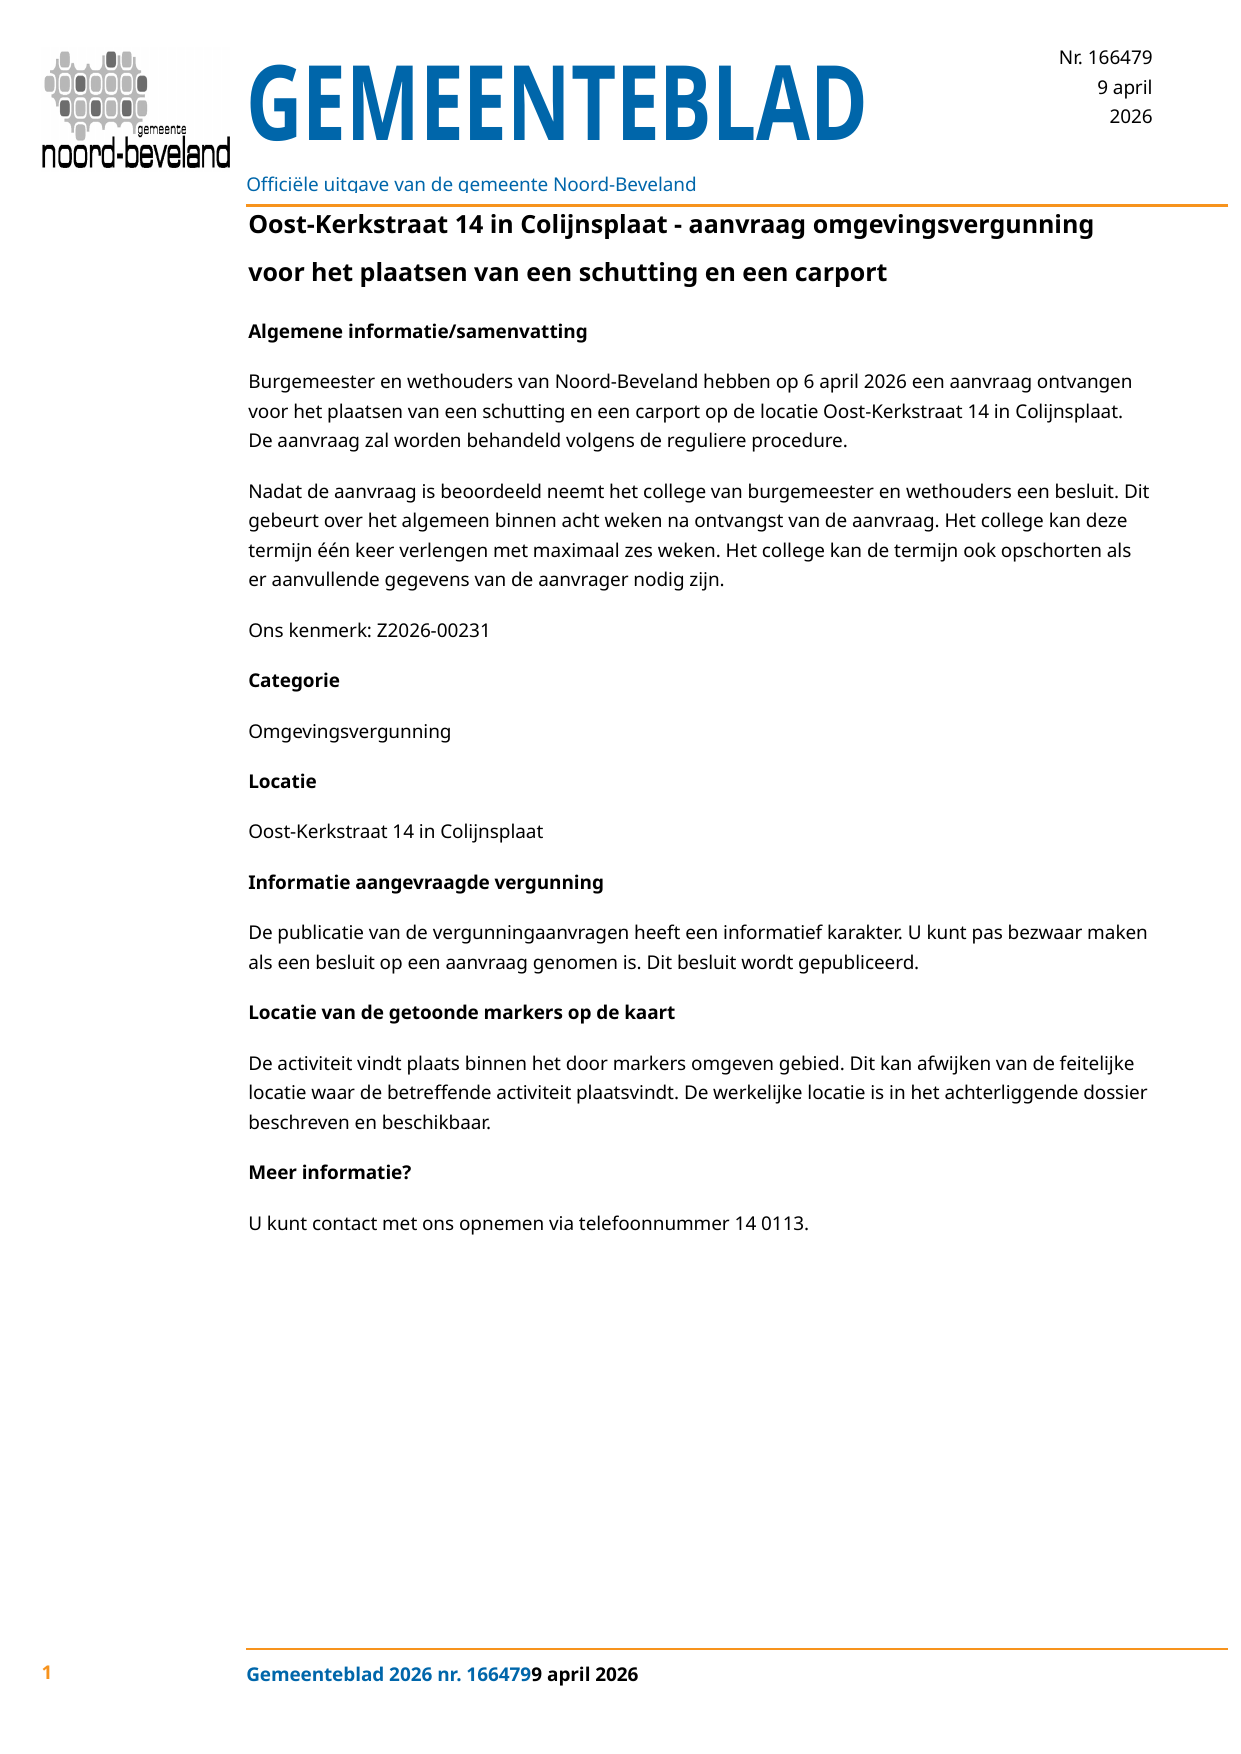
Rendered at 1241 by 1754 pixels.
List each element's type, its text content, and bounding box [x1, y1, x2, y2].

text Ons kenmerk: Z2026-00231 [248, 617, 1152, 643]
text Burgemeester en wethouders van Noord-Beveland hebben op 6 april 2026 een aanvraag ontvangen voor het plaatsen van een schutting en een carport op de locatie Oost-Kerkstraat 14 in Colijnsplaat. De aanvraag zal worden behandeld volgens de reguliere procedure. [248, 368, 1152, 453]
text U kunt contact met ons opnemen via telefoonnummer 14 0113. [248, 1210, 1152, 1236]
text Oost-Kerkstraat 14 in Colijnsplaat [248, 819, 1152, 844]
text Categorie [248, 667, 1152, 693]
text Omgevingsvergunning [248, 718, 1152, 744]
text Locatie van de getoonde markers op de kaart [248, 999, 1152, 1025]
text Algemene informatie/samenvatting [248, 318, 1152, 344]
text Oost-Kerkstraat 14 in Colijnsplaat - aanvraag omgevingsvergunning voor het plaatsen van een schutting en een carport [248, 207, 1152, 288]
text De activiteit vindt plaats binnen het door markers omgeven gebied. Dit kan afwijken van de feitelijke locatie waar de betreffende activiteit plaatsvindt. De werkelijke locatie is in het achterliggende dossier beschreven en beschikbaar. [248, 1050, 1152, 1135]
text Meer informatie? [248, 1159, 1152, 1185]
text Locatie [248, 768, 1152, 794]
text Nadat de aanvraag is beoordeeld neemt het college van burgemeester en wethouders een besluit. Dit gebeurt over het algemeen binnen acht weken na ontvangst van de aanvraag. Het college kan deze termijn één keer verlengen met maximaal zes weken. Het college kan de termijn ook opschorten als er aanvullende gegevens van de aanvrager nodig zijn. [248, 478, 1152, 592]
picture [41, 47, 231, 172]
text Informatie aangevraagde vergunning [248, 869, 1152, 895]
text De publicatie van de vergunningaanvragen heeft een informatief karakter. U kunt pas bezwaar maken als een besluit op een aanvraag genomen is. Dit besluit wordt gepubliceerd. [248, 919, 1152, 975]
